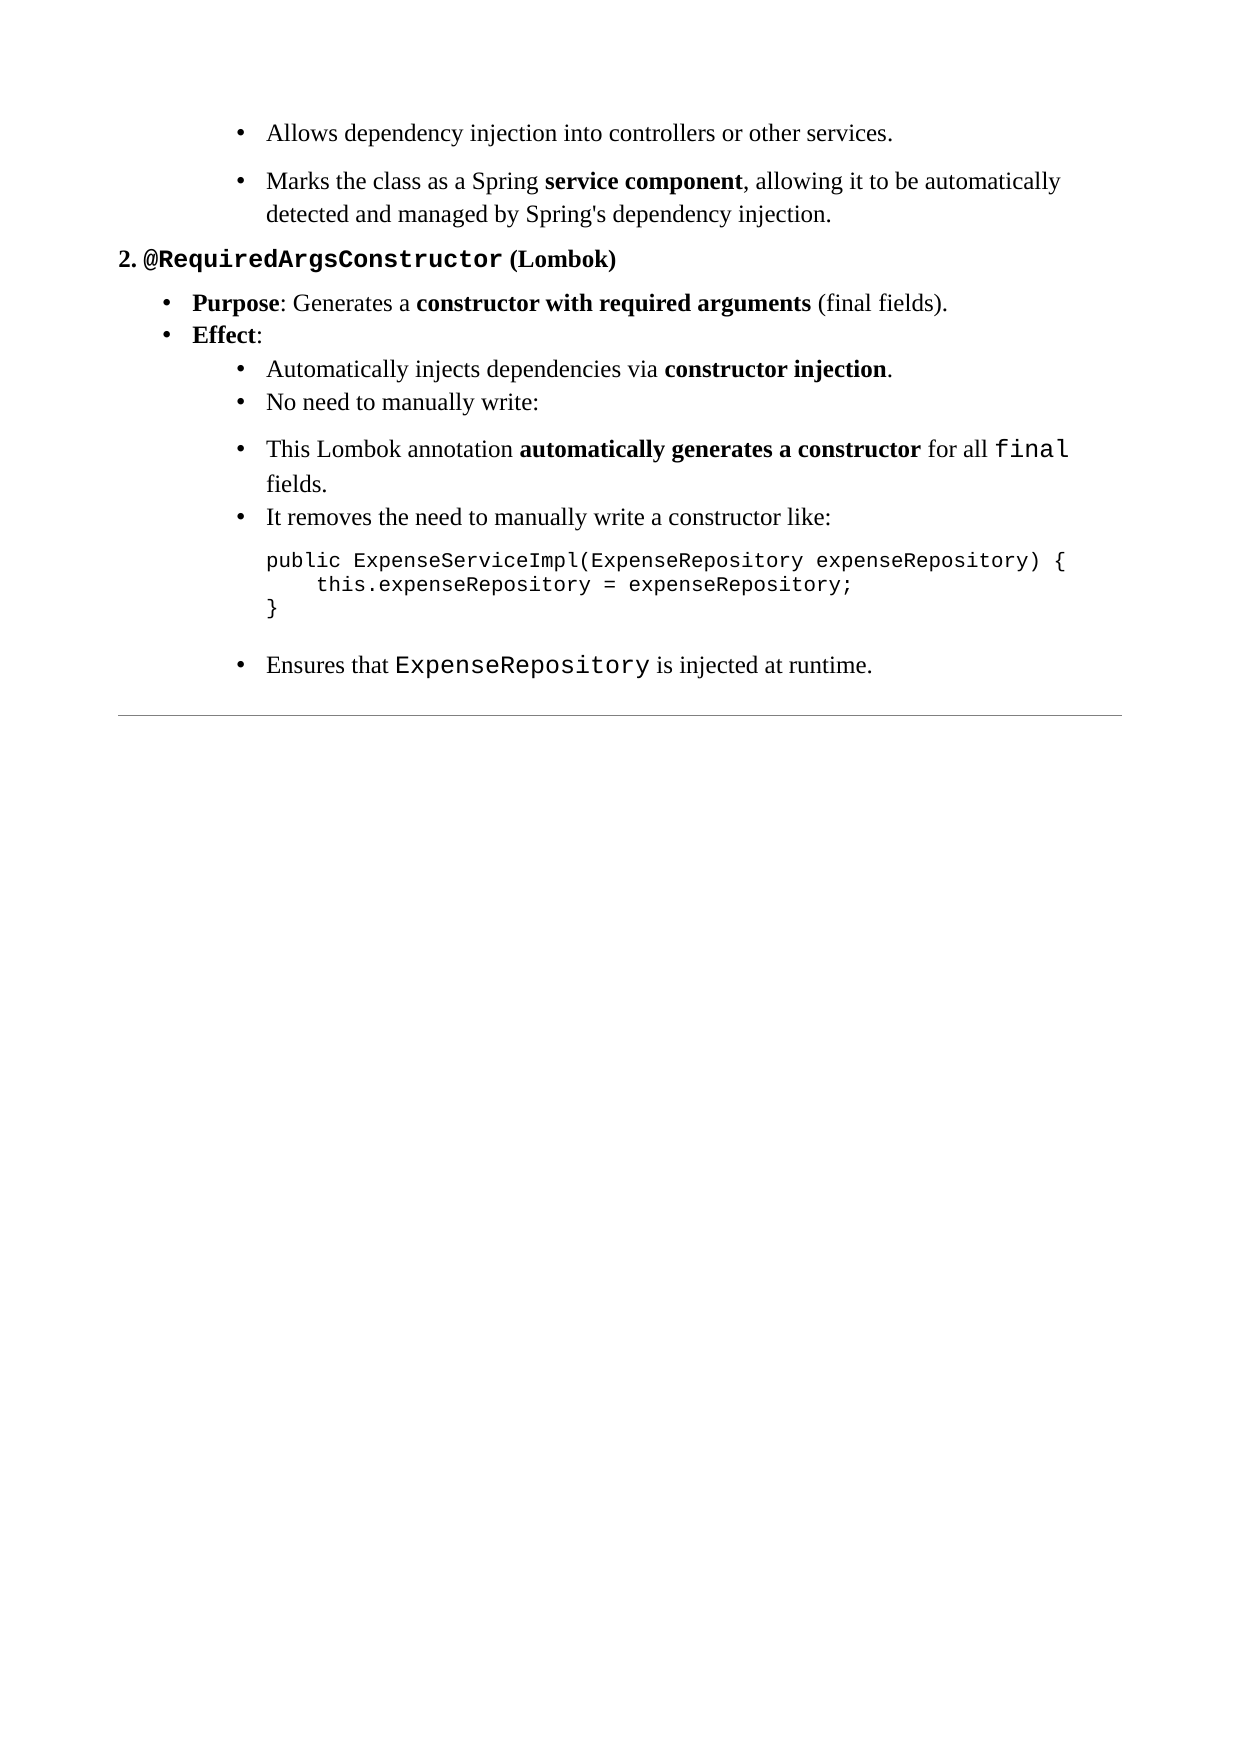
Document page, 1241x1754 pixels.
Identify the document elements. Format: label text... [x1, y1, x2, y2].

list Effect: [162, 321, 1122, 349]
list Allows dependency injection into controllers or other services. [236, 118, 1122, 147]
list Ensures that ExpenseRepository is injected at runtime. [236, 650, 1122, 681]
list This Lombok annotation automatically generates a constructor for all final fields. [236, 434, 1122, 498]
list No need to manually write: [236, 387, 1122, 415]
list this.expenseRepository = expenseRepository; [236, 574, 1122, 597]
list Automatically injects dependencies via constructor injection. [236, 354, 1122, 382]
list public ExpenseServiceImpl(ExpenseRepository expenseRepository) { [236, 550, 1122, 574]
subtitle 2. @RequiredArgsConstructor (Lombok) [118, 244, 1122, 275]
list Purpose: Generates a constructor with required arguments (final fields). [162, 288, 1122, 316]
list } [236, 597, 1122, 621]
list Marks the class as a Spring service component, allowing it to be automatically detected and managed by Spring's dependency injection. [236, 166, 1122, 227]
list It removes the need to manually write a constructor like: [236, 502, 1122, 531]
